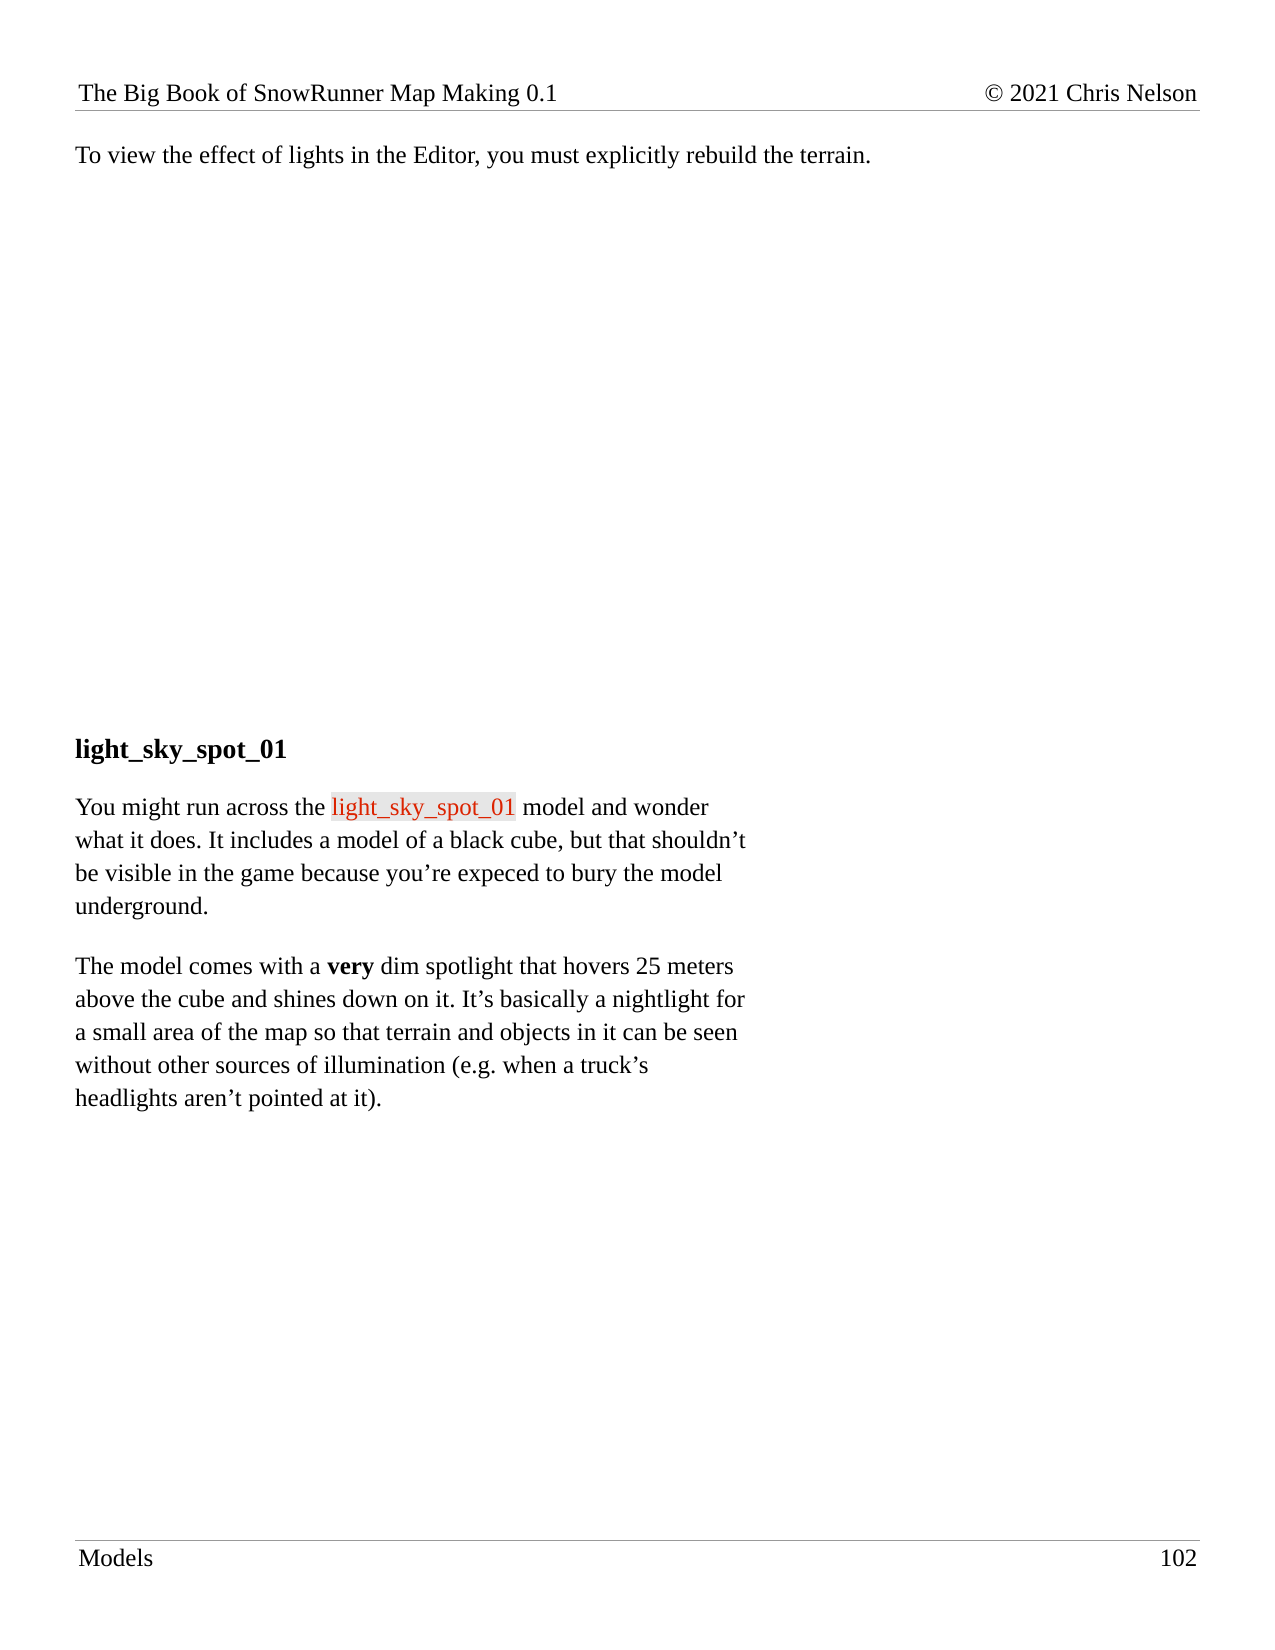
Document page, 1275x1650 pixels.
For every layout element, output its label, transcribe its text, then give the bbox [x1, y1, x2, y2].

text You might run across the light_sky_spot_01 model and wonder what it does. It includes a model of a black cube, but that shouldn’t be visible in the game because you’re expeced to bury the model underground. [75, 792, 1200, 920]
text To view the effect of lights in the Editor, you must explicitly rebuild the terrain. [75, 140, 1200, 169]
text The model comes with a very dim spotlight that hovers 25 meters above the cube and shines down on it. It’s basically a nightlight for a small area of the map so that terrain and objects in it can be seen without other sources of illumination (e.g. when a truck’s headlights aren’t pointed at it). [75, 951, 1200, 1112]
subtitle light_sky_spot_01 [75, 733, 1200, 765]
